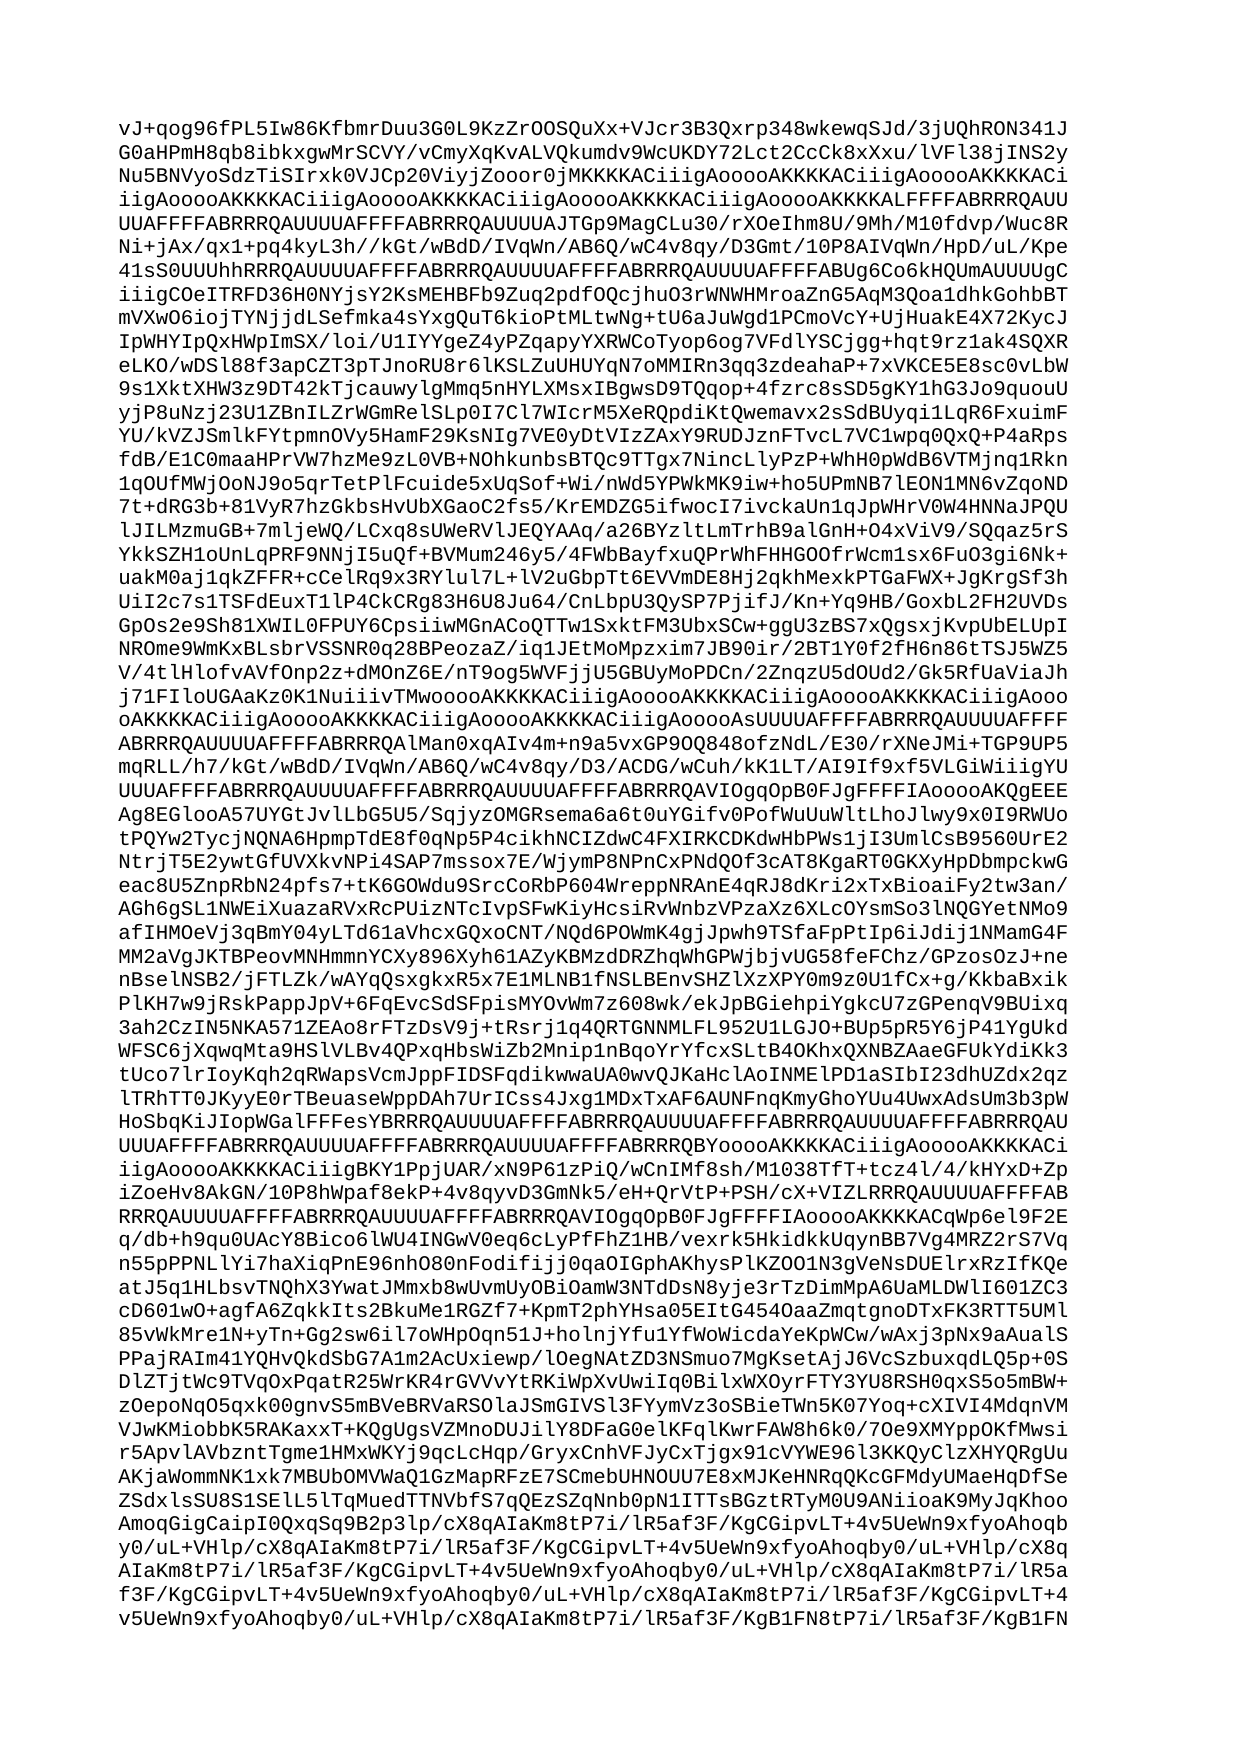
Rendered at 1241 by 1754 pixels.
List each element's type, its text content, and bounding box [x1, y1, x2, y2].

text fdB/E1C0maaHPrVW7hzMe9zL0VB+NOhkunbsBTQc9TTgx7NincLlyPzP+WhH0pWdB6VTMjnq1Rkn [118, 449, 1122, 473]
text RRRQAUUUUAFFFFABRRRQAUUUUAFFFFABRRRQAVIOgqOpB0FJgFFFFIAooooAKKKKACqWp6el9F2E [118, 1206, 1122, 1229]
text zOepoNqO5qxk00gnvS5mBVeBRVaRSOlaJSmGIVSl3FYymVz3oSBieTWn5K07Yoq+cXIVI4MdqnVM [118, 1395, 1122, 1419]
text uakM0aj1qkZFFR+cCelRq9x3RYlul7L+lV2uGbpTt6EVVmDE8Hj2qkhMexkPTGaFWX+JgKrgSf3h [118, 567, 1122, 591]
text YU/kVZJSmlkFYtpmnOVy5HamF29KsNIg7VE0yDtVIzZAxY9RUDJznFTvcL7VC1wpq0QxQ+P4aRps [118, 426, 1122, 449]
text tPQYw2TycjNQNA6HpmpTdE8f0qNp5P4cikhNCIZdwC4FXIRKCDKdwHbPWs1jI3UmlCsB9560UrE2 [118, 827, 1122, 851]
text iiigCOeITRFD36H0NYjsY2KsMEHBFb9Zuq2pdfOQcjhuO3rWNWHMroaZnG5AqM3Qoa1dhkGohbBT [118, 284, 1122, 307]
text GpOs2e9Sh81XWIL0FPUY6CpsiiwMGnACoQTTw1SxktFM3UbxSCw+ggU3zBS7xQgsxjKvpUbELUpI [118, 615, 1122, 638]
text v5UeWn9xfyoAhoqby0/uL+VHlp/cX8qAIaKm8tP7i/lR5af3F/KgB1FN8tP7i/lR5af3F/KgB1FN [118, 1608, 1122, 1631]
text PlKH7w9jRskPappJpV+6FqEvcSdSFpisMYOvWm7z608wk/ekJpBGiehpiYgkcU7zGPenqV9BUixq [118, 993, 1122, 1017]
text UUAFFFFABRRRQAUUUUAFFFFABRRRQAUUUUAJTGp9MagCLu30/rXOeIhm8U/9Mh/M10fdvp/Wuc8R [118, 213, 1122, 236]
text iigAooooAKKKKACiiigAooooAKKKKACiiigAooooAKKKKACiiigAooooAKKKKALFFFFABRRRQAUU [118, 189, 1122, 213]
text yjP8uNzj23U1ZBnILZrWGmRelSLp0I7Cl7WIcrM5XeRQpdiKtQwemavx2sSdBUyqi1LqR6FxuimF [118, 402, 1122, 426]
text iZoeHv8AkGN/10P8hWpaf8ekP+4v8qyvD3GmNk5/eH+QrVtP+PSH/cX+VIZLRRRQAUUUUAFFFFAB [118, 1182, 1122, 1206]
text 1qOUfMWjOoNJ9o5qrTetPlFcuide5xUqSof+Wi/nWd5YPWkMK9iw+ho5UPmNB7lEON1MN6vZqoND [118, 473, 1122, 496]
text AKjaWommNK1xk7MBUbOMVWaQ1GzMapRFzE7SCmebUHNOUU7E8xMJKeHNRqQKcGFMdyUMaeHqDfSe [118, 1466, 1122, 1489]
text y0/uL+VHlp/cX8qAIaKm8tP7i/lR5af3F/KgCGipvLT+4v5UeWn9xfyoAhoqby0/uL+VHlp/cX8q [118, 1537, 1122, 1561]
text UiI2c7s1TSFdEuxT1lP4CkCRg83H6U8Ju64/CnLbpU3QySP7PjifJ/Kn+Yq9HB/GoxbL2FH2UVDs [118, 591, 1122, 615]
text 85vWkMre1N+yTn+Gg2sw6il7oWHpOqn51J+holnjYfu1YfWoWicdaYeKpWCw/wAxj3pNx9aAualS [118, 1324, 1122, 1348]
text DlZTjtWc9TVqOxPqatR25WrKR4rGVVvYtRKiWpXvUwiIq0BilxWXOyrFTY3YU8RSH0qxS5o5mBW+ [118, 1371, 1122, 1395]
text atJ5q1HLbsvTNQhX3YwatJMmxb8wUvmUyOBiOamW3NTdDsN8yje3rTzDimMpA6UaMLDWlI601ZC3 [118, 1277, 1122, 1300]
text AmoqGigCaipI0QxqSq9B2p3lp/cX8qAIaKm8tP7i/lR5af3F/KgCGipvLT+4v5UeWn9xfyoAhoqb [118, 1513, 1122, 1537]
text VJwKMiobbK5RAKaxxT+KQgUgsVZMnoDUJilY8DFaG0elKFqlKwrFAW8h6k0/7Oe9XMYppOKfMwsi [118, 1419, 1122, 1442]
text Ni+jAx/qx1+pq4kyL3h//kGt/wBdD/IVqWn/AB6Q/wC4v8qy/D3Gmt/10P8AIVqWn/HpD/uL/Kpe [118, 236, 1122, 260]
text V/4tlHlofvAVfOnp2z+dMOnZ6E/nT9og5WVFjjU5GBUyMoPDCn/2ZnqzU5dOUd2/Gk5RfUaViaJh [118, 662, 1122, 686]
text q/db+h9qu0UAcY8Bico6lWU4INGwV0eq6cLyPfFhZ1HB/vexrk5HkidkkUqynBB7Vg4MRZ2rS7Vq [118, 1229, 1122, 1253]
text mVXwO6iojTYNjjdLSefmka4sYxgQuT6kioPtMLtwNg+tU6aJuWgd1PCmoVcY+UjHuakE4X72KycJ [118, 307, 1122, 331]
text WFSC6jXqwqMta9HSlVLBv4QPxqHbsWiZb2Mnip1nBqoYrYfcxSLtB4OKhxQXNBZAaeGFUkYdiKk3 [118, 1040, 1122, 1064]
text 9s1XktXHW3z9DT42kTjcauwylgMmq5nHYLXMsxIBgwsD9TQqop+4fzrc8sSD5gKY1hG3Jo9quouU [118, 378, 1122, 402]
text afIHMOeVj3qBmY04yLTd61aVhcxGQxoCNT/NQd6POWmK4gjJpwh9TSfaFpPtIp6iJdij1NMamG4F [118, 922, 1122, 946]
text cD601wO+agfA6ZqkkIts2BkuMe1RGZf7+KpmT2phYHsa05EItG454OaaZmqtgnoDTxFK3RTT5UMl [118, 1300, 1122, 1324]
text NtrjT5E2ywtGfUVXkvNPi4SAP7mssox7E/WjymP8NPnCxPNdQOf3cAT8KgaRT0GKXyHpDbmpckwG [118, 851, 1122, 875]
text lJILMzmuGB+7mljeWQ/LCxq8sUWeRVlJEQYAAq/a26BYzltLmTrhB9alGnH+O4xViV9/SQqaz5rS [118, 520, 1122, 544]
text vJ+qog96fPL5Iw86KfbmrDuu3G0L9KzZrOOSQuXx+VJcr3B3Qxrp348wkewqSJd/3jUQhRON341J [118, 118, 1122, 142]
text G0aHPmH8qb8ibkxgwMrSCVY/vCmyXqKvALVQkumdv9WcUKDY72Lct2CcCk8xXxu/lVFl38jINS2y [118, 142, 1122, 165]
text ZSdxlsSU8S1SElL5lTqMuedTTNVbfS7qQEzSZqNnb0pN1ITTsBGztRTyM0U9ANiioaK9MyJqKhoo [118, 1489, 1122, 1513]
text IpWHYIpQxHWpImSX/loi/U1IYYgeZ4yPZqapyYXRWCoTyop6og7VFdlYSCjgg+hqt9rz1ak4SQXR [118, 331, 1122, 354]
text ABRRRQAUUUUAFFFFABRRRQAlMan0xqAIv4m+n9a5vxGP9OQ848ofzNdL/E30/rXNeJMi+TGP9UP5 [118, 733, 1122, 757]
text Nu5BNVyoSdzTiSIrxk0VJCp20ViyjZooor0jMKKKKACiiigAooooAKKKKACiiigAooooAKKKKACi [118, 165, 1122, 189]
text 41sS0UUUhhRRRQAUUUUAFFFFABRRRQAUUUUAFFFFABRRRQAUUUUAFFFFABUg6Co6kHQUmAUUUUgC [118, 260, 1122, 284]
text NROme9WmKxBLsbrVSSNR0q28BPeozaZ/iq1JEtMoMpzxim7JB90ir/2BT1Y0f2fH6n86tTSJ5WZ5 [118, 638, 1122, 662]
text f3F/KgCGipvLT+4v5UeWn9xfyoAhoqby0/uL+VHlp/cX8qAIaKm8tP7i/lR5af3F/KgCGipvLT+4 [118, 1584, 1122, 1608]
text r5ApvlAVbzntTgme1HMxWKYj9qcLcHqp/GryxCnhVFJyCxTjgx91cVYWE96l3KKQyClzXHYQRgUu [118, 1442, 1122, 1466]
text iigAooooAKKKKACiiigBKY1PpjUAR/xN9P61zPiQ/wCnIMf8sh/M1038TfT+tcz4l/4/kHYxD+Zp [118, 1158, 1122, 1182]
text MM2aVgJKTBPeovMNHmmnYCXy896Xyh61AZyKBMzdDRZhqWhGPWjbjvUG58feFChz/GPzosOzJ+ne [118, 946, 1122, 969]
text YkkSZH1oUnLqPRF9NNjI5uQf+BVMum246y5/4FWbBayfxuQPrWhFHHGOOfrWcm1sx6FuO3gi6Nk+ [118, 544, 1122, 567]
text oAKKKKACiiigAooooAKKKKACiiigAooooAKKKKACiiigAooooAsUUUUAFFFFABRRRQAUUUUAFFFF [118, 709, 1122, 733]
text lTRhTT0JKyyE0rTBeuaseWppDAh7UrICss4Jxg1MDxTxAF6AUNFnqKmyGhoYUu4UwxAdsUm3b3pW [118, 1088, 1122, 1111]
text j71FIloUGAaKz0K1NuiiivTMwooooAKKKKACiiigAooooAKKKKACiiigAooooAKKKKACiiigAooo [118, 686, 1122, 709]
text PPajRAIm41YQHvQkdSbG7A1m2AcUxiewp/lOegNAtZD3NSmuo7MgKsetAjJ6VcSzbuxqdLQ5p+0S [118, 1348, 1122, 1371]
text n55pPPNLlYi7haXiqPnE96nhO80nFodifijj0qaOIGphAKhysPlKZOO1N3gVeNsDUElrxRzIfKQe [118, 1253, 1122, 1277]
text eac8U5ZnpRbN24pfs7+tK6GOWdu9SrcCoRbP604WreppNRAnE4qRJ8dKri2xTxBioaiFy2tw3an/ [118, 875, 1122, 898]
text Ag8EGlooA57UYGtJvlLbG5U5/SqjyzOMGRsema6a6t0uYGifv0PofWuUuWltLhoJlwy9x0I9RWUo [118, 804, 1122, 827]
text UUUAFFFFABRRRQAUUUUAFFFFABRRRQAUUUUAFFFFABRRRQBYooooAKKKKACiiigAooooAKKKKACi [118, 1135, 1122, 1158]
text UUUAFFFFABRRRQAUUUUAFFFFABRRRQAUUUUAFFFFABRRRQAVIOgqOpB0FJgFFFFIAooooAKQgEEE [118, 780, 1122, 804]
text eLKO/wDSl88f3apCZT3pTJnoRU8r6lKSLZuUHUYqN7oMMIRn3qq3zdeahaP+7xVKCE5E8sc0vLbW [118, 354, 1122, 378]
text AGh6gSL1NWEiXuazaRVxRcPUizNTcIvpSFwKiyHcsiRvWnbzVPzaXz6XLcOYsmSo3lNQGYetNMo9 [118, 898, 1122, 922]
text AIaKm8tP7i/lR5af3F/KgCGipvLT+4v5UeWn9xfyoAhoqby0/uL+VHlp/cX8qAIaKm8tP7i/lR5a [118, 1561, 1122, 1584]
text nBselNSB2/jFTLZk/wAYqQsxgkxR5x7E1MLNB1fNSLBEnvSHZlXzXPY0m9z0U1fCx+g/KkbaBxik [118, 969, 1122, 993]
text 7t+dRG3b+81VyR7hzGkbsHvUbXGaoC2fs5/KrEMDZG5ifwocI7ivckaUn1qJpWHrV0W4HNNaJPQU [118, 496, 1122, 520]
text tUco7lrIoyKqh2qRWapsVcmJppFIDSFqdikwwaUA0wvQJKaHclAoINMElPD1aSIbI23dhUZdx2qz [118, 1064, 1122, 1088]
text mqRLL/h7/kGt/wBdD/IVqWn/AB6Q/wC4v8qy/D3/ACDG/wCuh/kK1LT/AI9If9xf5VLGiWiiigYU [118, 757, 1122, 780]
text 3ah2CzIN5NKA571ZEAo8rFTzDsV9j+tRsrj1q4QRTGNNMLFL952U1LGJO+BUp5pR5Y6jP41YgUkd [118, 1017, 1122, 1040]
text HoSbqKiJIopWGalFFFesYBRRRQAUUUUAFFFFABRRRQAUUUUAFFFFABRRRQAUUUUAFFFFABRRRQAU [118, 1111, 1122, 1135]
